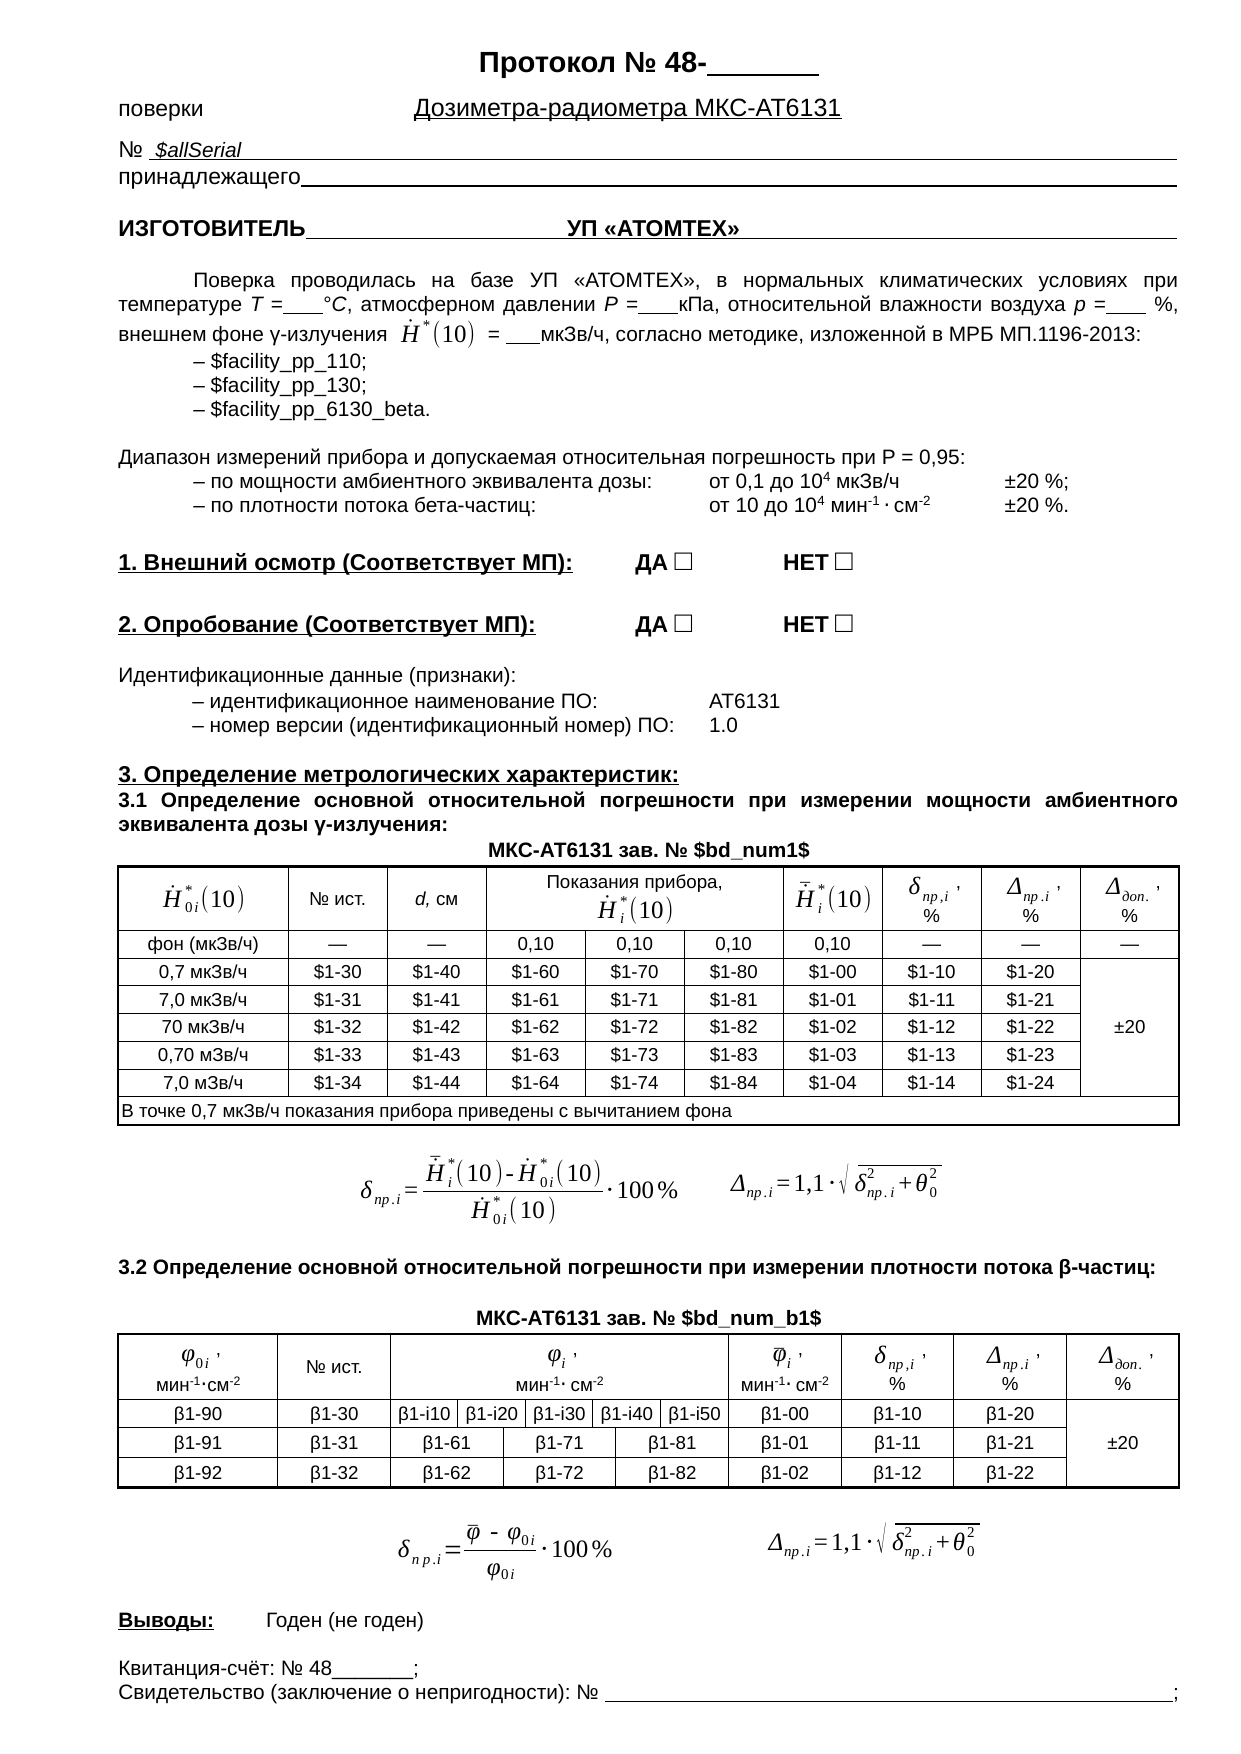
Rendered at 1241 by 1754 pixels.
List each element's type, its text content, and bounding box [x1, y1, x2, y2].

table_cell — [289, 931, 387, 958]
table_cell β1-90 [119, 1400, 277, 1427]
table_cell β1-92 [119, 1458, 277, 1486]
table_cell ±20 [1067, 1400, 1178, 1486]
text принадлежащего [118, 163, 1179, 189]
table_cell β1-10 [842, 1400, 953, 1427]
table_cell $1-32 [289, 1014, 387, 1041]
table_cell $1-12 [883, 1014, 981, 1041]
table_cell № ист. [289, 868, 387, 930]
text 2. Опробование (Соответствует МП): ДА □ НЕТ □ [118, 605, 1179, 639]
table_cell $1-04 [784, 1070, 882, 1096]
table_cell β1-12 [842, 1458, 953, 1486]
text – идентификационное наименование ПО: АТ6131 [118, 687, 1179, 713]
table_cell β1-i50 [661, 1400, 728, 1427]
table_header МКС-АТ6131 зав. № $bd_num1$ [118, 835, 1179, 865]
table_cell β1-11 [842, 1428, 953, 1457]
table_cell $1-71 [586, 986, 684, 1013]
table_cell $1-20 [982, 959, 1080, 985]
table_cell β1-01 [729, 1428, 841, 1457]
table_cell , % [842, 1335, 953, 1398]
table_cell , % [982, 868, 1080, 930]
text ИЗГОТОВИТЕЛЬ УП «АТОМТЕХ» [118, 215, 1179, 242]
table_cell $1-22 [982, 1014, 1080, 1041]
table_cell $1-13 [883, 1042, 981, 1068]
text Свидетельство (заключение о непригодности): № ; [118, 1679, 1179, 1703]
table_cell [784, 868, 882, 930]
table_cell β1-30 [278, 1400, 390, 1427]
table_cell β1-91 [119, 1428, 277, 1457]
table_cell $1-33 [289, 1042, 387, 1068]
table_cell $1-80 [685, 959, 783, 985]
table_cell β1-61 [391, 1428, 503, 1457]
table_cell — [388, 931, 486, 958]
table_cell [119, 868, 288, 930]
table_cell $1-62 [487, 1014, 585, 1041]
table_cell $1-14 [883, 1070, 981, 1096]
table_cell $1-24 [982, 1070, 1080, 1096]
table_cell Показания прибора, [487, 868, 783, 930]
table_header МКС-АТ6131 зав. № $bd_num_b1$ [118, 1303, 1179, 1333]
table_cell $1-84 [685, 1070, 783, 1096]
table_cell d, см [388, 868, 486, 930]
table_cell $1-70 [586, 959, 684, 985]
table_cell $1-31 [289, 986, 387, 1013]
table_cell 0,10 [586, 931, 684, 958]
text 1. Внешний осмотр (Соответствует МП): ДА □ НЕТ □ [118, 543, 1179, 577]
table_cell $1-23 [982, 1042, 1080, 1068]
table_cell $1-41 [388, 986, 486, 1013]
table_cell β1-i40 [593, 1400, 660, 1427]
table_cell — [1081, 931, 1178, 958]
text Поверка проводилась на базе УП «АТОМТЕХ», в нормальных климатических условиях при температуре Т = °С, атмосферном давлении Р = кПа, относительной влажности воздуха р = %, внешнем фоне γ-излучения = мкЗв/ч, согласно методике, изложенной в МРБ МП.1196-2013: [118, 268, 1179, 349]
text – $facility_pp_110; [118, 349, 1179, 373]
text – $facility_pp_130; [118, 373, 1179, 397]
table_cell 0,7 мкЗв/ч [119, 959, 288, 985]
table_cell β1-i10 [391, 1400, 457, 1427]
table_cell 0,10 [685, 931, 783, 958]
table_cell β1-72 [504, 1458, 615, 1486]
table_cell , мин-1⋅см-2 [119, 1335, 277, 1398]
table_cell $1-10 [883, 959, 981, 985]
table_cell , % [1081, 868, 1178, 930]
table_cell $1-64 [487, 1070, 585, 1096]
table_cell $1-01 [784, 986, 882, 1013]
table_cell 7,0 мкЗв/ч [119, 986, 288, 1013]
text Выводы: Годен (не годен) [118, 1608, 1179, 1632]
table_cell β1-71 [504, 1428, 615, 1457]
table_cell $1-11 [883, 986, 981, 1013]
table_cell $1-44 [388, 1070, 486, 1096]
table_cell — [883, 931, 981, 958]
text – номер версии (идентификационный номер) ПО: 1.0 [118, 713, 1179, 737]
table_cell $1-40 [388, 959, 486, 985]
table_cell 70 мкЗв/ч [119, 1014, 288, 1041]
table_cell , % [883, 868, 981, 930]
table_cell $1-34 [289, 1070, 387, 1096]
table_cell $1-00 [784, 959, 882, 985]
text № $allSerial [118, 136, 1179, 163]
table_cell β1-81 [616, 1428, 728, 1457]
table_cell — [982, 931, 1080, 958]
table_cell $1-63 [487, 1042, 585, 1068]
text 3.2 Определение основной относительной погрешности при измерении плотности потока β-частиц: [118, 1255, 1179, 1279]
table_cell $1-02 [784, 1014, 882, 1041]
table_cell $1-72 [586, 1014, 684, 1041]
table_cell β1-21 [954, 1428, 1066, 1457]
table_cell β1-00 [729, 1400, 841, 1427]
table_cell 0,10 [487, 931, 585, 958]
table_cell β1-i30 [526, 1400, 592, 1427]
table_cell $1-74 [586, 1070, 684, 1096]
text поверки Дозиметра-радиометра МКС-АТ6131 [118, 93, 1179, 122]
table_cell $1-81 [685, 986, 783, 1013]
text – $facility_pp_6130_beta. [118, 397, 1179, 421]
table_cell , % [954, 1335, 1066, 1398]
table_cell β1-32 [278, 1458, 390, 1486]
table_cell , мин-1⋅ см-2 [729, 1335, 841, 1398]
table_cell β1-82 [616, 1458, 728, 1486]
text Протокол № 48- [88, 45, 1179, 79]
text Идентификационные данные (признаки): [118, 663, 1179, 687]
table_cell 0,70 мЗв/ч [119, 1042, 288, 1068]
table_cell $1-83 [685, 1042, 783, 1068]
table_cell $1-60 [487, 959, 585, 985]
text – по мощности амбиентного эквивалента дозы: от 0,1 до 104 мкЗв/ч ±20 %; [118, 469, 1179, 493]
table_cell В точке 0,7 мкЗв/ч показания прибора приведены с вычитанием фона [119, 1097, 1178, 1124]
table_cell $1-61 [487, 986, 585, 1013]
table_cell $1-21 [982, 986, 1080, 1013]
table_cell β1-20 [954, 1400, 1066, 1427]
table_cell β1-22 [954, 1458, 1066, 1486]
table_cell $1-30 [289, 959, 387, 985]
table_cell β1-62 [391, 1458, 503, 1486]
table_cell $1-43 [388, 1042, 486, 1068]
table_cell β1-i20 [458, 1400, 525, 1427]
table_cell $1-73 [586, 1042, 684, 1068]
table_cell $1-82 [685, 1014, 783, 1041]
text – по плотности потока бета-частиц: от 10 до 104 мин-1 ⋅ см-2 ±20 %. [118, 493, 1179, 517]
table_cell № ист. [278, 1335, 390, 1398]
table_cell β1-31 [278, 1428, 390, 1457]
table_cell , % [1067, 1335, 1178, 1398]
table_cell 7,0 мЗв/ч [119, 1070, 288, 1096]
text 3.1 Определение основной относительной погрешности при измерении мощности амбиентного эквивалента дозы γ-излучения: [118, 787, 1179, 835]
table_cell β1-02 [729, 1458, 841, 1486]
table_cell $1-42 [388, 1014, 486, 1041]
text 3. Определение метрологических характеристик: [118, 761, 1179, 787]
table_cell ±20 [1081, 959, 1178, 1096]
table_cell фон (мкЗв/ч) [119, 931, 288, 958]
text Диапазон измерений прибора и допускаемая относительная погрешность при Р = 0,95: [118, 445, 1179, 469]
table_cell 0,10 [784, 931, 882, 958]
table_cell , мин-1⋅ см-2 [391, 1335, 728, 1398]
text Квитанция-счёт: № 48_______; [118, 1656, 1179, 1679]
table_cell $1-03 [784, 1042, 882, 1068]
